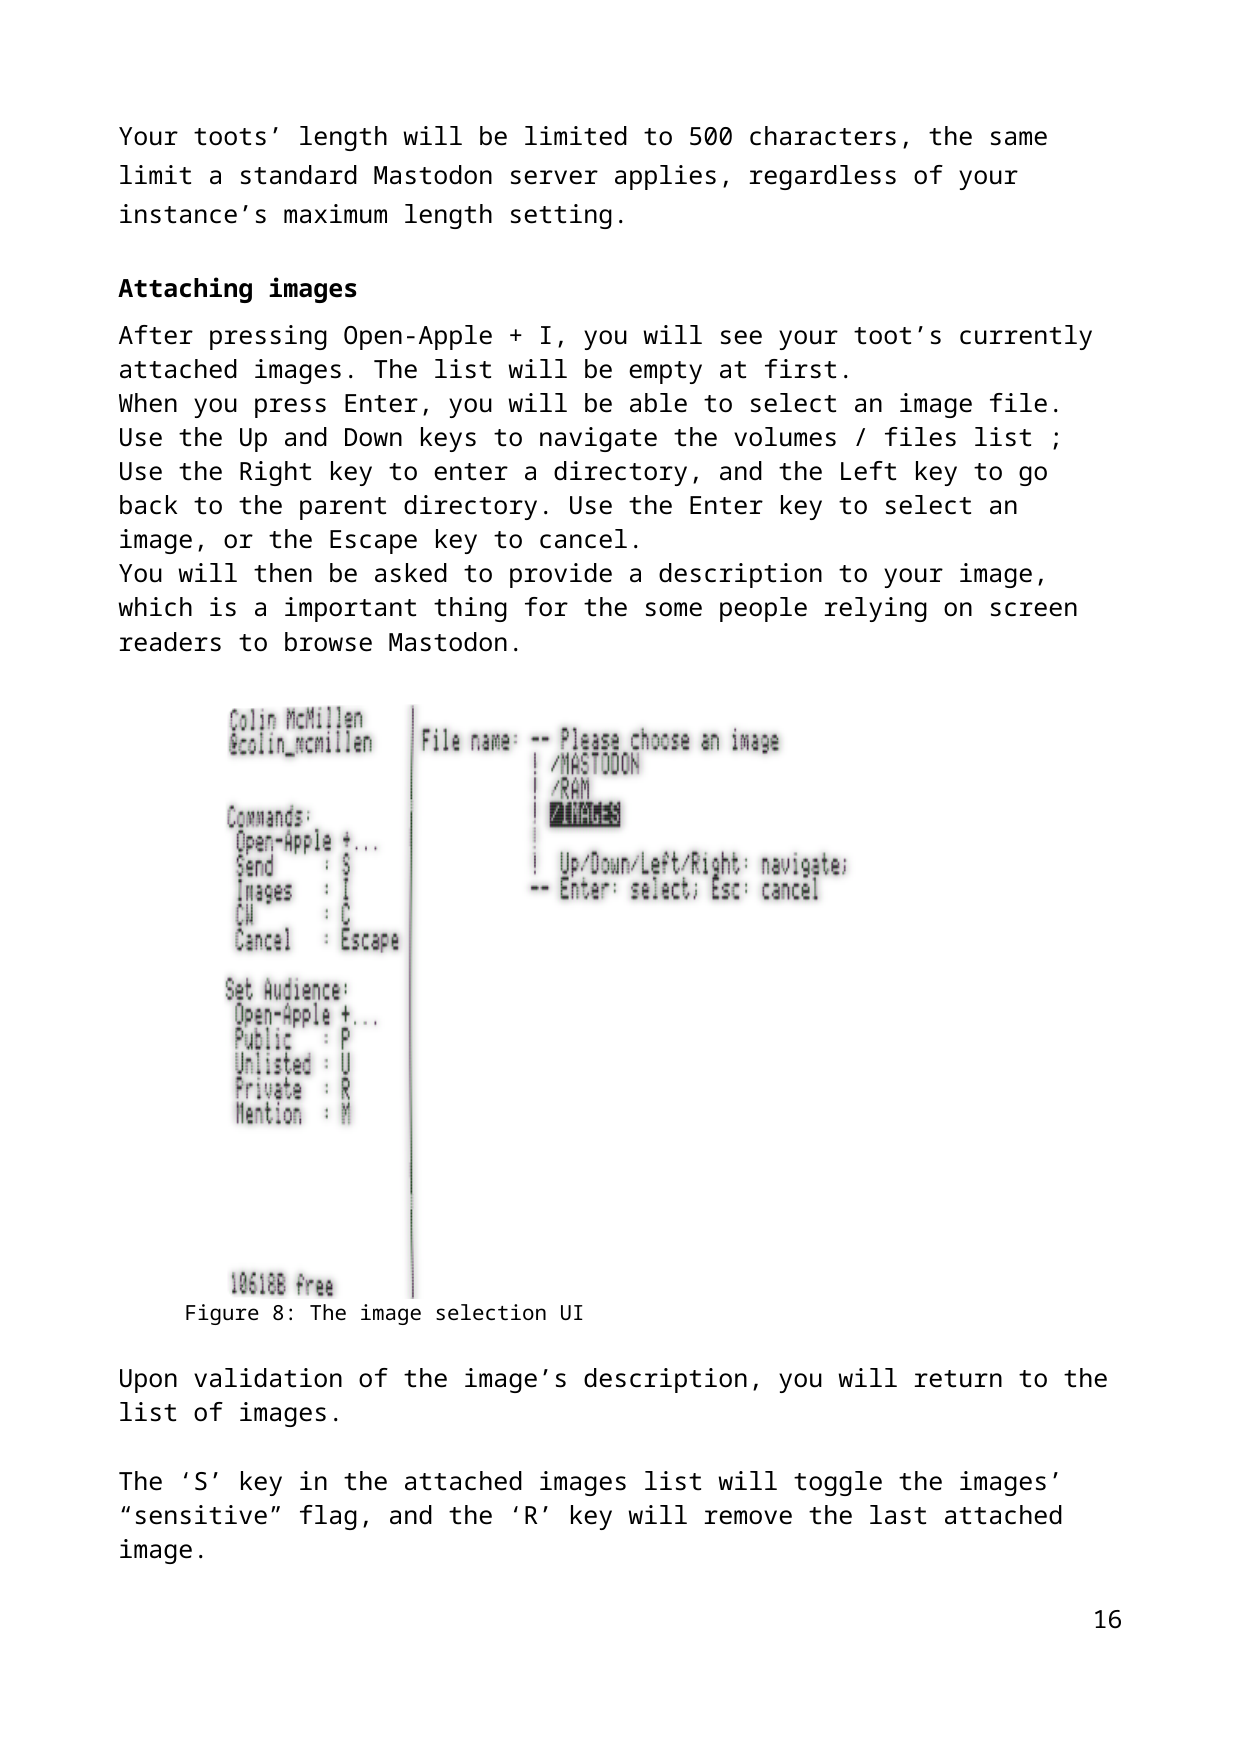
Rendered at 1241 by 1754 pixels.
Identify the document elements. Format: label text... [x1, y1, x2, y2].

text After pressing Open-Apple + I, you will see your toot’s currently attached images. The list will be empty at first. [118, 318, 1122, 386]
text You will then be asked to provide a description to your image, which is a important thing for the some people relying on screen readers to browse Mastodon. [118, 556, 1122, 658]
text Upon validation of the image’s description, you will return to the list of images. [118, 1361, 1122, 1429]
text The ‘S’ key in the attached images list will toggle the images’ “sensitive” flag, and the ‘R’ key will remove the last attached image. [118, 1463, 1122, 1565]
subtitle Attaching images [118, 271, 1122, 305]
text When you press Enter, you will be able to select an image file. Use the Up and Down keys to navigate the volumes / files list ; Use the Right key to enter a directory, and the Left key to go back to the parent directory. Use the Enter key to select an image, or the Escape key to cancel. [118, 386, 1122, 556]
text Figure 8: The image selection UI [184, 1299, 1056, 1327]
picture [184, 704, 1057, 1299]
text Your toots’ length will be limited to 500 characters, the same limit a standard Mastodon server applies, regardless of your instance’s maximum length setting. [118, 118, 1122, 231]
